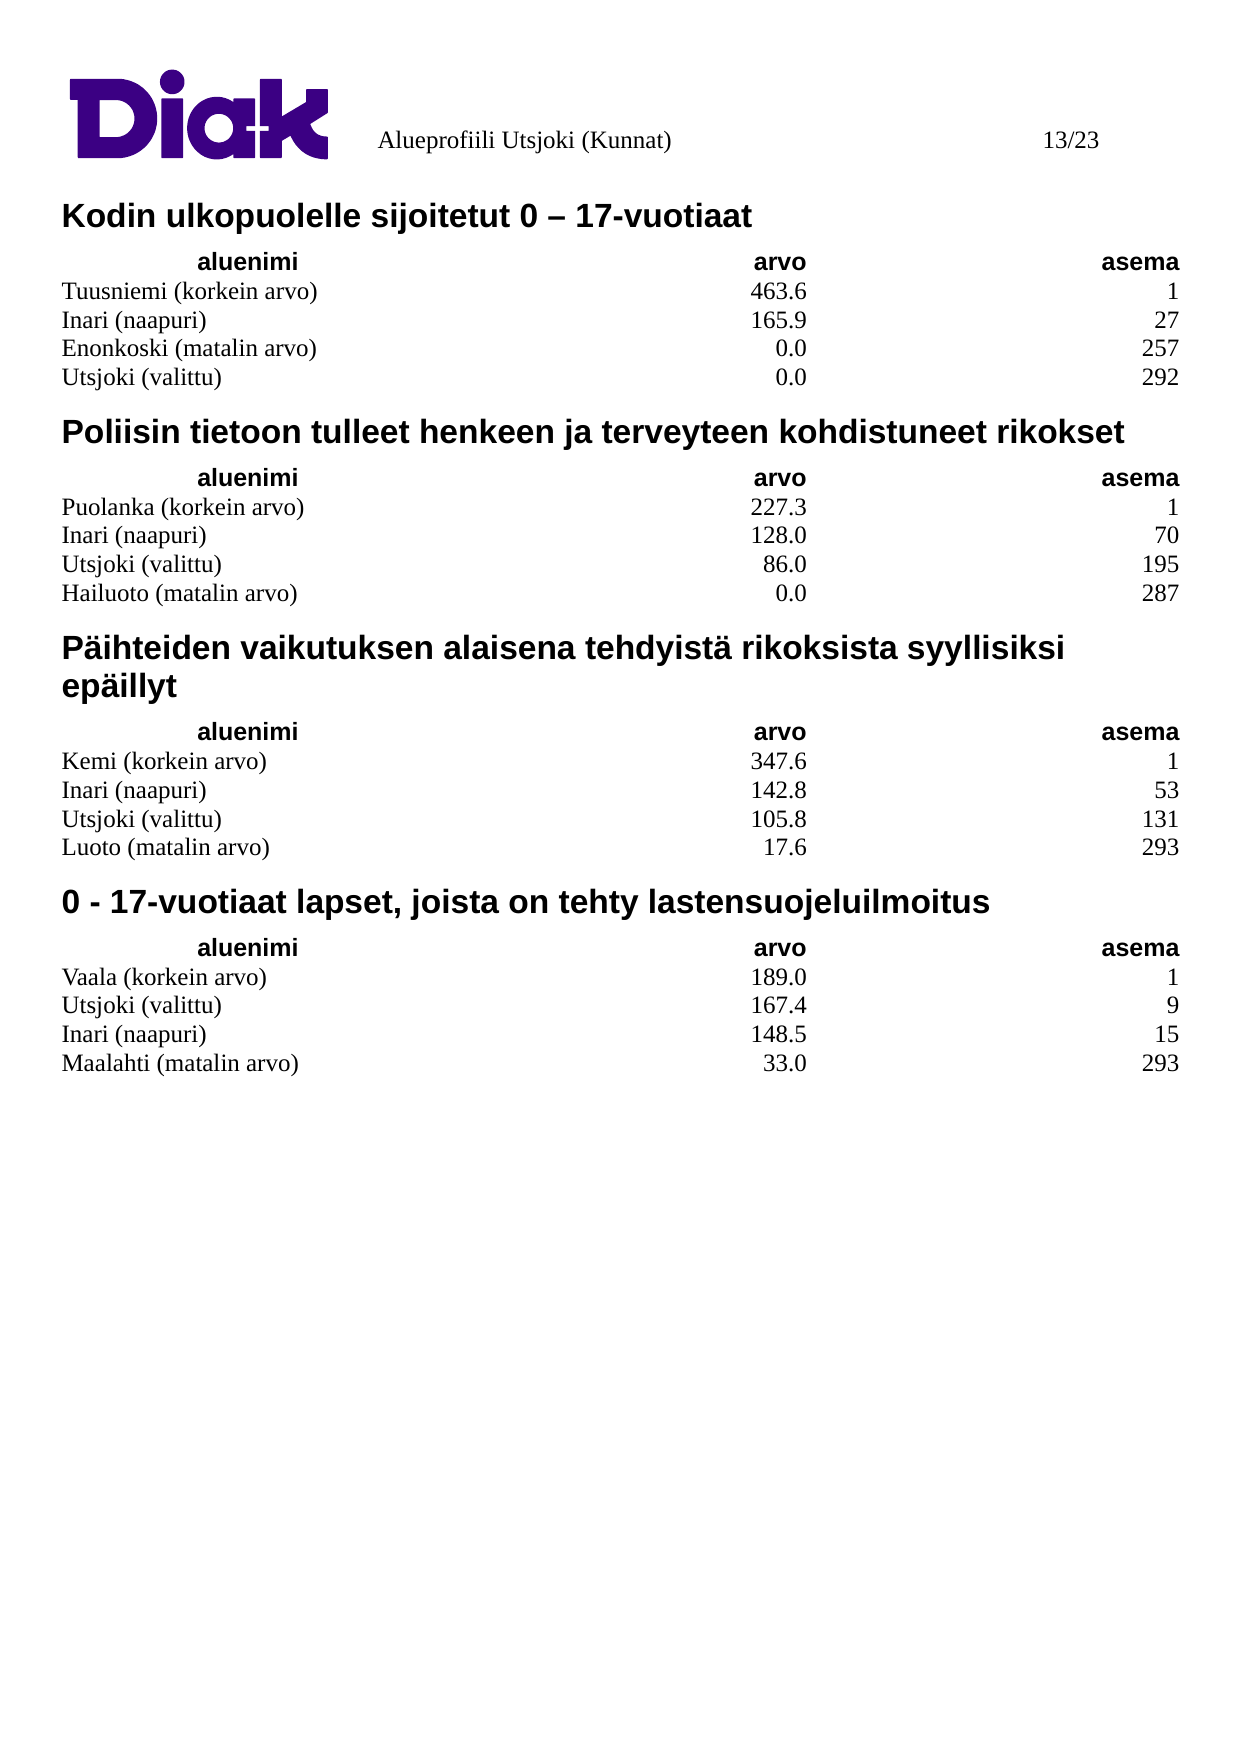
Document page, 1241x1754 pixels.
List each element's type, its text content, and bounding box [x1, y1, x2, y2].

table_cell 165.9 [434, 305, 806, 333]
table_cell 463.6 [434, 276, 806, 305]
table_header arvo [434, 718, 806, 746]
table_header arvo [434, 247, 806, 276]
table_cell Utsjoki (valittu) [61, 362, 434, 391]
table_cell 293 [806, 1048, 1179, 1077]
table_header asema [806, 463, 1179, 492]
table_cell Utsjoki (valittu) [61, 549, 434, 578]
table_cell Enonkoski (matalin arvo) [61, 334, 434, 362]
table_header asema [806, 718, 1179, 746]
table_cell 105.8 [434, 804, 806, 832]
table_cell Tuusniemi (korkein arvo) [61, 276, 434, 305]
table_header asema [806, 933, 1179, 962]
table_header asema [806, 247, 1179, 276]
table_cell 86.0 [434, 549, 806, 578]
table_cell Vaala (korkein arvo) [61, 962, 434, 991]
subtitle 0 - 17-vuotiaat lapset, joista on tehty lastensuojeluilmoitus [61, 882, 1179, 921]
table_cell 293 [806, 833, 1179, 861]
table_cell 227.3 [434, 492, 806, 521]
table_cell Inari (naapuri) [61, 521, 434, 549]
table_cell 128.0 [434, 521, 806, 549]
table_cell 142.8 [434, 775, 806, 804]
table_cell 1 [806, 276, 1179, 305]
table_cell 27 [806, 305, 1179, 333]
table_cell Maalahti (matalin arvo) [61, 1048, 434, 1077]
table_cell Inari (naapuri) [61, 305, 434, 333]
table_cell 1 [806, 962, 1179, 991]
table_cell 347.6 [434, 746, 806, 775]
subtitle Kodin ulkopuolelle sijoitetut 0 – 17-vuotiaat [61, 196, 1179, 235]
table_cell 167.4 [434, 991, 806, 1019]
table_cell 1 [806, 492, 1179, 521]
table_cell Inari (naapuri) [61, 1019, 434, 1048]
table_header aluenimi [61, 247, 434, 276]
table_cell 0.0 [434, 334, 806, 362]
table_cell 257 [806, 334, 1179, 362]
table_cell Hailuoto (matalin arvo) [61, 578, 434, 607]
table_cell 195 [806, 549, 1179, 578]
table_cell 0.0 [434, 578, 806, 607]
table_cell 17.6 [434, 833, 806, 861]
table_cell Luoto (matalin arvo) [61, 833, 434, 861]
table_cell 1 [806, 746, 1179, 775]
table_cell Kemi (korkein arvo) [61, 746, 434, 775]
table_cell 70 [806, 521, 1179, 549]
table_cell Puolanka (korkein arvo) [61, 492, 434, 521]
table_header arvo [434, 933, 806, 962]
table_cell 148.5 [434, 1019, 806, 1048]
table_cell Inari (naapuri) [61, 775, 434, 804]
table_cell 189.0 [434, 962, 806, 991]
table_cell 53 [806, 775, 1179, 804]
subtitle Päihteiden vaikutuksen alaisena tehdyistä rikoksista syyllisiksi epäillyt [61, 628, 1179, 705]
table_cell 33.0 [434, 1048, 806, 1077]
table_cell 15 [806, 1019, 1179, 1048]
table_header aluenimi [61, 463, 434, 492]
table_cell 287 [806, 578, 1179, 607]
table_cell 0.0 [434, 362, 806, 391]
table_header arvo [434, 463, 806, 492]
table_header aluenimi [61, 933, 434, 962]
table_cell 131 [806, 804, 1179, 832]
table_cell 9 [806, 991, 1179, 1019]
table_header aluenimi [61, 718, 434, 746]
table_cell Utsjoki (valittu) [61, 991, 434, 1019]
table_cell Utsjoki (valittu) [61, 804, 434, 832]
table_cell 292 [806, 362, 1179, 391]
subtitle Poliisin tietoon tulleet henkeen ja terveyteen kohdistuneet rikokset [61, 412, 1179, 451]
